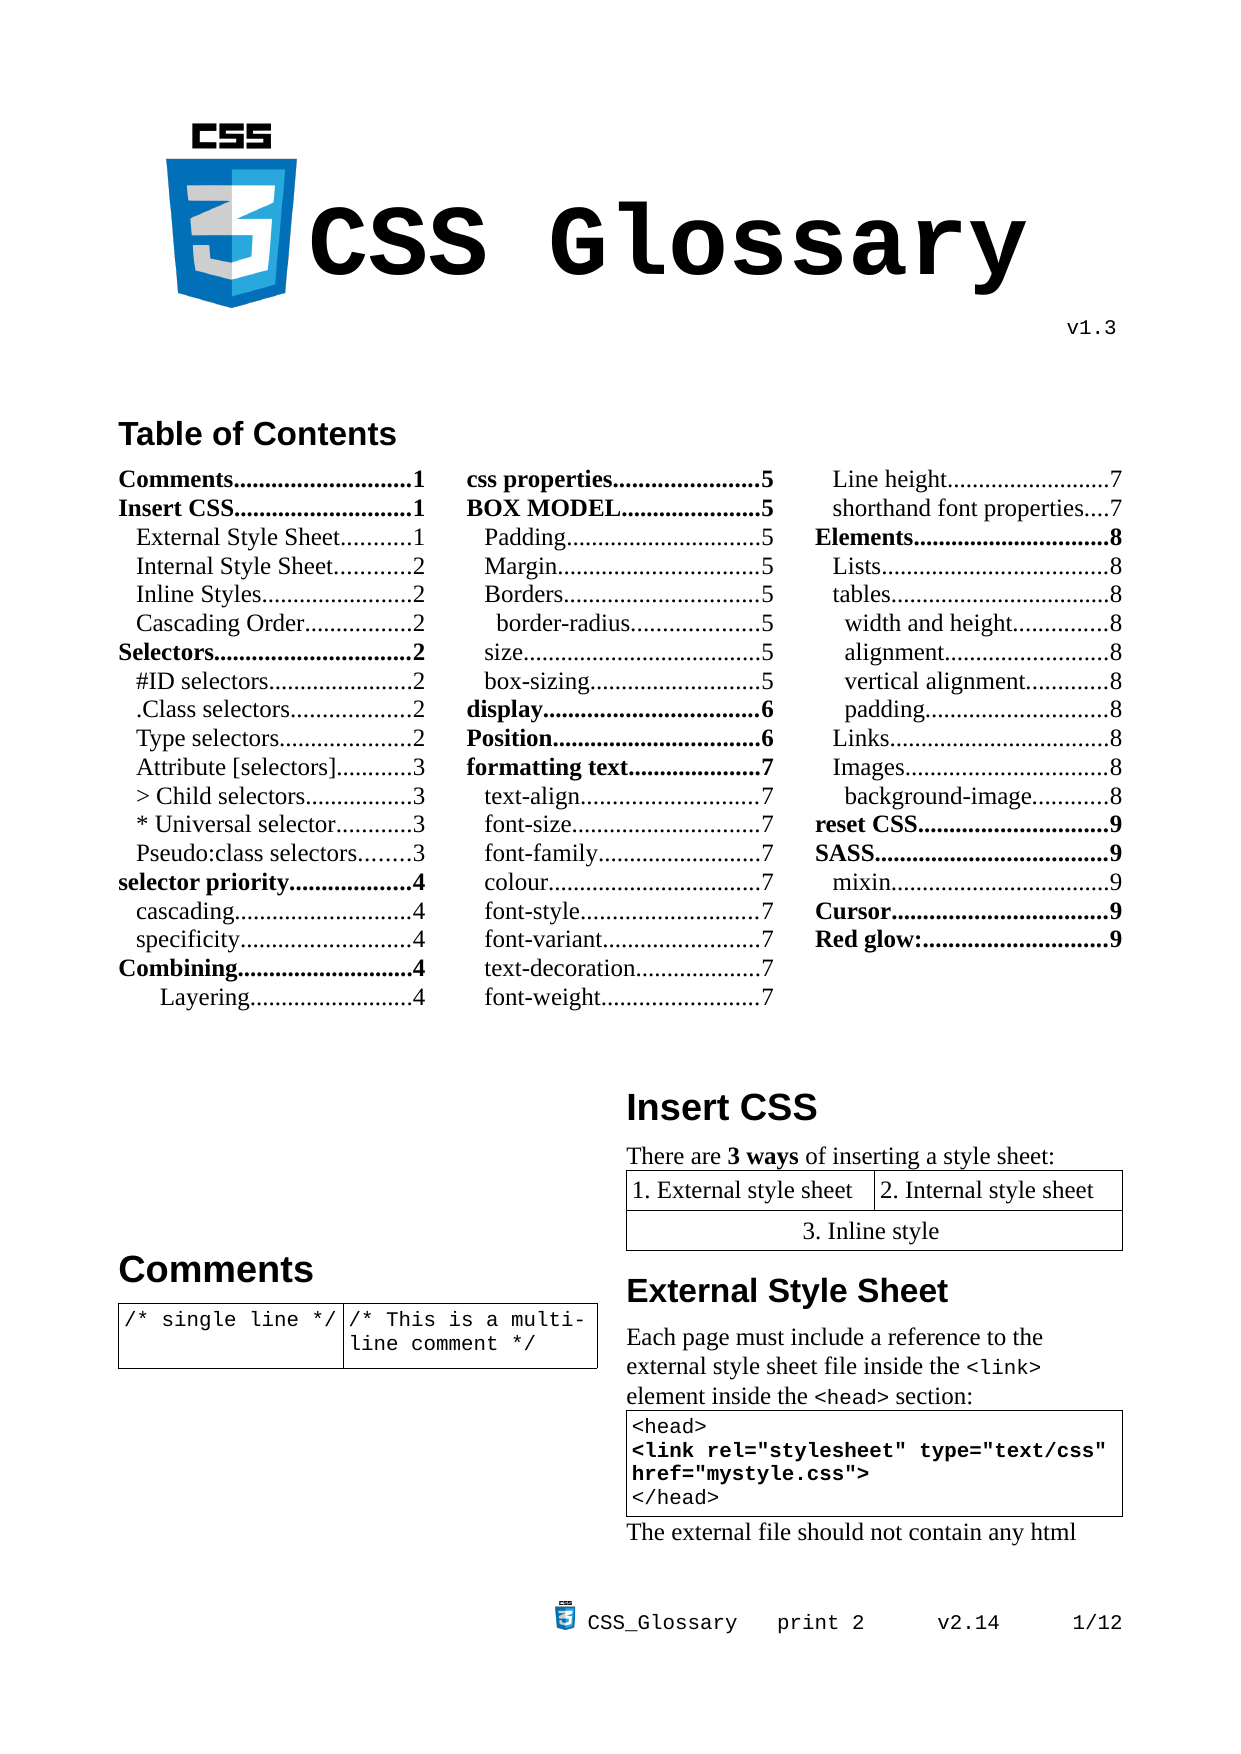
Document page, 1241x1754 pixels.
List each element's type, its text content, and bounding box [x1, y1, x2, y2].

text Combining 4 [118, 953, 425, 982]
text Position 6 [466, 723, 773, 752]
text Comments 1 [118, 464, 425, 493]
text External Style Sheet 1 [136, 522, 425, 551]
text font-weight 7 [484, 982, 773, 1011]
subtitle Comments [118, 1247, 614, 1291]
text tables 8 [832, 579, 1122, 608]
text colour 7 [484, 867, 773, 896]
text Line height 7 [832, 464, 1122, 493]
text Selectors 2 [118, 637, 425, 666]
subtitle Insert CSS [626, 1085, 1122, 1128]
text Images 8 [832, 752, 1122, 781]
text display 6 [466, 694, 773, 723]
text font-variant 7 [484, 924, 773, 953]
table_header 1. External style sheet [627, 1171, 874, 1210]
text Layering 4 [159, 982, 425, 1011]
text The external file should not contain any html [626, 1517, 1122, 1545]
table_header <head> <link rel="stylesheet" type="text/css" href="mystyle.css"> </head> [627, 1411, 1122, 1516]
text Insert CSS 1 [118, 493, 425, 522]
text Elements 8 [815, 522, 1122, 551]
text font-style 7 [484, 896, 773, 924]
text #ID selectors 2 [136, 666, 425, 694]
text box-sizing 5 [484, 666, 773, 694]
text Padding 5 [484, 522, 773, 551]
text background-image 8 [844, 781, 1122, 809]
picture [555, 1601, 575, 1630]
text Inline Styles 2 [136, 579, 425, 608]
text BOX MODEL 5 [466, 493, 773, 522]
table_header [118, 118, 303, 346]
text Margin 5 [484, 551, 773, 579]
text > Child selectors 3 [136, 781, 425, 809]
table_cell 3. Inline style [627, 1211, 1122, 1250]
text css properties 5 [466, 464, 773, 493]
text alignment 8 [844, 637, 1122, 666]
table_header /* This is a multi-line comment */ [344, 1304, 597, 1368]
text vertical alignment 8 [844, 666, 1122, 694]
text Links 8 [832, 723, 1122, 752]
text SASS 9 [815, 838, 1122, 867]
text * Universal selector 3 [136, 809, 425, 838]
table_header 2. Internal style sheet [875, 1171, 1122, 1210]
text Red glow: 9 [815, 924, 1122, 953]
text text-align 7 [484, 781, 773, 809]
text Internal Style Sheet 2 [136, 551, 425, 579]
text Borders 5 [484, 579, 773, 608]
text shorthand font properties 7 [832, 493, 1122, 522]
text font-size 7 [484, 809, 773, 838]
text There are 3 ways of inserting a style sheet: [626, 1141, 1122, 1170]
text font-family 7 [484, 838, 773, 867]
subtitle External Style Sheet [626, 1271, 1122, 1310]
text cascading 4 [136, 896, 425, 924]
text size 5 [484, 637, 773, 666]
table_header /* single line */ [119, 1304, 343, 1368]
text Cascading Order 2 [136, 608, 425, 637]
text Each page must include a reference to the external style sheet file inside the <link> element inside the <head> section: [626, 1322, 1122, 1410]
text Attribute [selectors] 3 [136, 752, 425, 781]
text .Class selectors 2 [136, 694, 425, 723]
picture [166, 123, 297, 308]
table_header CSS Glossary v1.3 [303, 118, 1122, 346]
text border-radius 5 [496, 608, 773, 637]
text specificity 4 [136, 924, 425, 953]
text mixin 9 [832, 867, 1122, 896]
text reset CSS 9 [815, 809, 1122, 838]
text text-decoration 7 [484, 953, 773, 982]
text padding 8 [844, 694, 1122, 723]
text Lists 8 [832, 551, 1122, 579]
text selector priority 4 [118, 867, 425, 896]
text Pseudo:class selectors 3 [136, 838, 425, 867]
text Cursor 9 [815, 896, 1122, 924]
text Type selectors 2 [136, 723, 425, 752]
text width and height 8 [844, 608, 1122, 637]
text formatting text 7 [466, 752, 773, 781]
subtitle Table of Contents [118, 413, 1122, 452]
